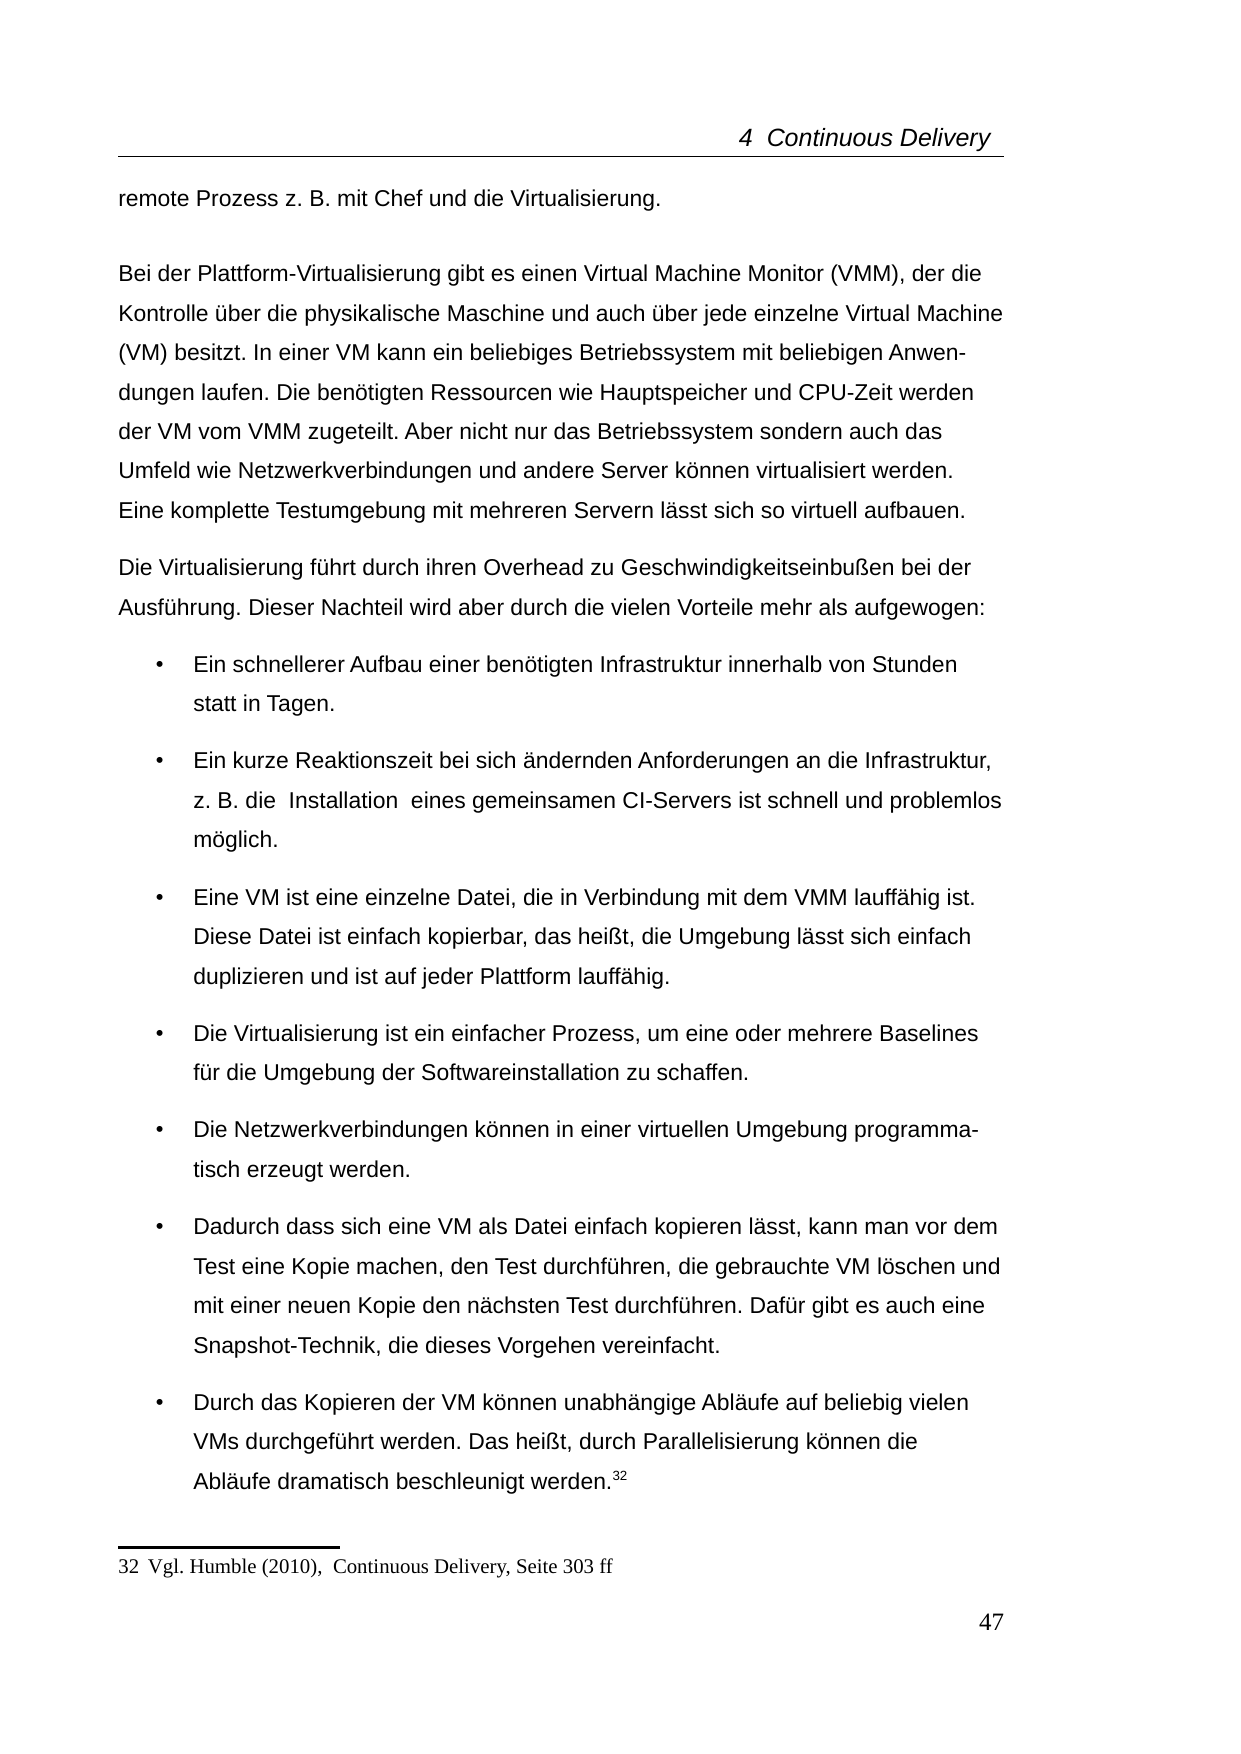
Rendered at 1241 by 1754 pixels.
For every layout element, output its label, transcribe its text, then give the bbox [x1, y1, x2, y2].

list Dadurch dass sich eine VM als Datei einfach kopieren lässt, kann man vor dem Test eine Kopie machen, den Test durchführen, die gebrauchte VM löschen und mit einer neuen Kopie den nächsten Test durchführen. Dafür gibt es auch eine Snapshot-Technik, die dieses Vorgehen vereinfacht. [156, 1213, 1004, 1358]
list Vgl. Humble (2010), Continuous Delivery, Seite 303 ff [118, 1553, 1004, 1578]
list Durch das Kopieren der VM können unabhängige Abläufe auf beliebig vielen VMs durchgeführt werden. Das heißt, durch Parallelisierung können die Abläufe dramatisch beschleunigt werden. [156, 1389, 1004, 1494]
text Bei der Plattform-Virtualisierung gibt es einen Virtual Machine Monitor (VMM), der die Kontrolle über die physikalische Maschine und auch über jede einzelne Virtual Machine (VM) besitzt. In einer VM kann ein beliebiges Betriebssystem mit beliebigen Anwen-dungen laufen. Die benötigten Ressourcen wie Hauptspeicher und CPU-Zeit werden der VM vom VMM zugeteilt. Aber nicht nur das Betriebssystem sondern auch das Umfeld wie Netzwerkverbindungen und andere Server können virtualisiert werden. Eine komplette Testumgebung mit mehreren Servern lässt sich so virtuell aufbauen. [118, 260, 1004, 523]
list Die Netzwerkverbindungen können in einer virtuellen Umgebung programma-tisch erzeugt werden. [156, 1116, 1004, 1182]
text remote Prozess z. B. mit Chef und die Virtualisierung. [118, 185, 1004, 212]
list Die Virtualisierung ist ein einfacher Prozess, um eine oder mehrere Baselines für die Umgebung der Softwareinstallation zu schaffen. [156, 1020, 1004, 1086]
text Die Virtualisierung führt durch ihren Overhead zu Geschwindigkeitseinbußen bei der Ausführung. Dieser Nachteil wird aber durch die vielen Vorteile mehr als aufgewogen: [118, 554, 1004, 620]
list Eine VM ist eine einzelne Datei, die in Verbindung mit dem VMM lauffähig ist. Diese Datei ist einfach kopierbar, das heißt, die Umgebung lässt sich einfach duplizieren und ist auf jeder Plattform lauffähig. [156, 884, 1004, 989]
list Ein kurze Reaktionszeit bei sich ändernden Anforderungen an die Infrastruktur, z. B. die Installation eines gemeinsamen CI-Servers ist schnell und problemlos möglich. [156, 747, 1004, 853]
list Ein schnellerer Aufbau einer benötigten Infrastruktur innerhalb von Stunden statt in Tagen. [156, 651, 1004, 717]
